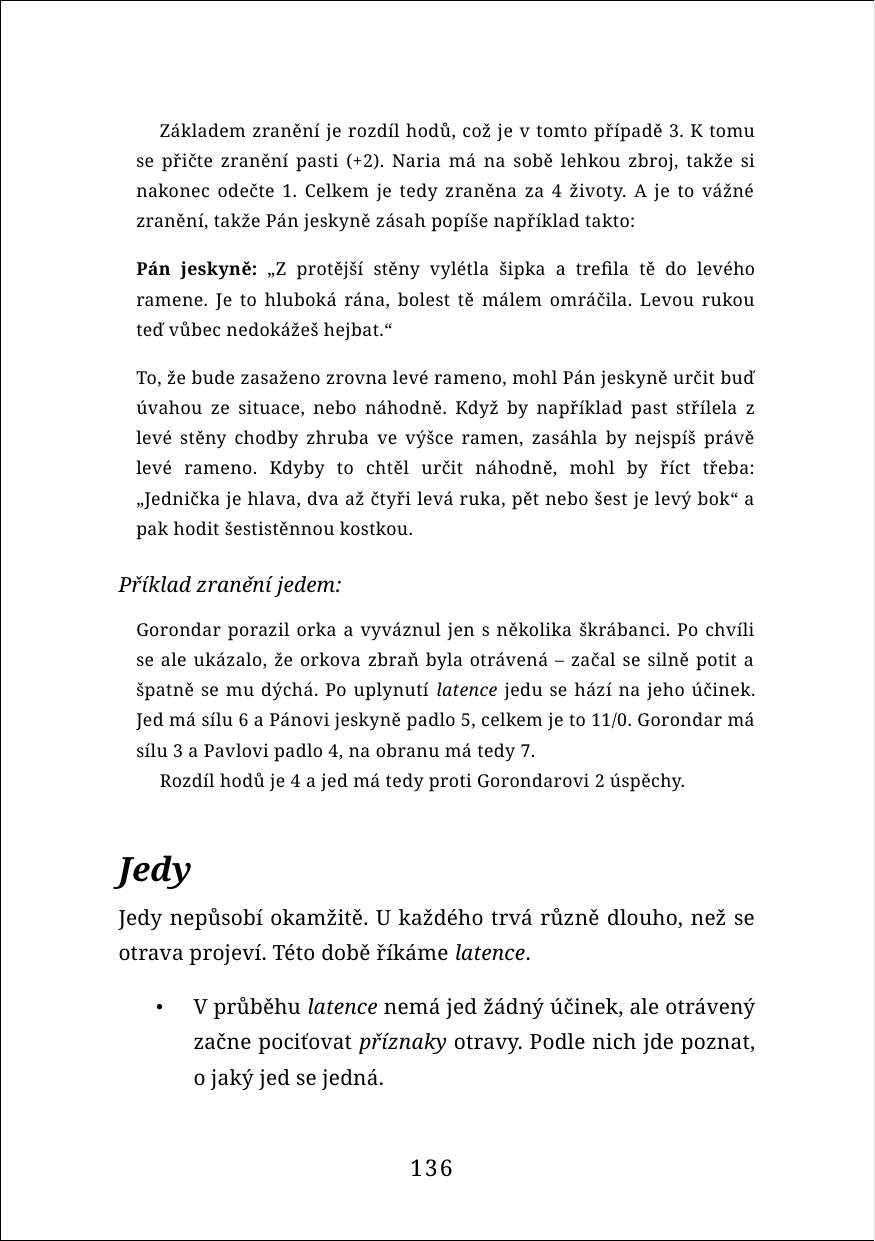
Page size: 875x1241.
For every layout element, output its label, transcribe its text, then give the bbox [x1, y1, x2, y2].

text Základem zranění je rozdíl hodů, což je v tomto případě 3. K tomu se přičte zranění pasti (+2). Naria má na sobě lehkou zbroj, takže si nakonec odečte 1. Celkem je tedy zraněna za 4 životy. A je to vážné zranění, takže Pán jeskyně zásah popíše například takto: [136, 118, 756, 233]
text To, že bude zasaženo zrovna levé rameno, mohl Pán jeskyně určit buď úvahou ze situace, nebo náhodně. Když by například past střílela z levé stěny chodby zhruba ve výšce ramen, zasáhla by nejspíš právě levé rameno. Kdyby to chtěl určit náhodně, mohl by říct třeba: „Jednička je hlava, dva až čtyři levá ruka, pět nebo šest je levý bok“ a pak hodit šestistěnnou kostkou. [136, 365, 756, 540]
subtitle Jedy [118, 846, 756, 891]
text Pán jeskyně: „Z protější stěny vylétla šipka a trefila tě do levého ramene. Je to hluboká rána, bolest tě málem omráčila. Levou rukou teď vůbec nedokážeš hejbat.“ [136, 257, 756, 341]
text Příklad zranění jedem: [118, 570, 756, 598]
text Jedy nepůsobí okamžitě. U každého trvá různě dlouho, než se otrava projeví. Této době říkáme latence. [118, 903, 756, 967]
text Gorondar porazil orka a vyváznul jen s několika škrábanci. Po chvíli se ale ukázalo, že orkova zbraň byla otrávená – začal se silně potit a špatně se mu dýchá. Po uplynutí latence jedu se hází na jeho účinek. Jed má sílu 6 a Pánovi jeskyně padlo 5, celkem je to 11/0. Gorondar má sílu 3 a Pavlovi padlo 4, na obranu má tedy 7. Rozdíl hodů je 4 a jed má tedy proti Gorondarovi 2 úspěchy. [136, 617, 756, 792]
list V průběhu latence nemá jed žádný účinek, ale otrávený začne pociťovat příznaky otravy. Podle nich jde poznat, o jaký jed se jedná. [156, 992, 756, 1091]
